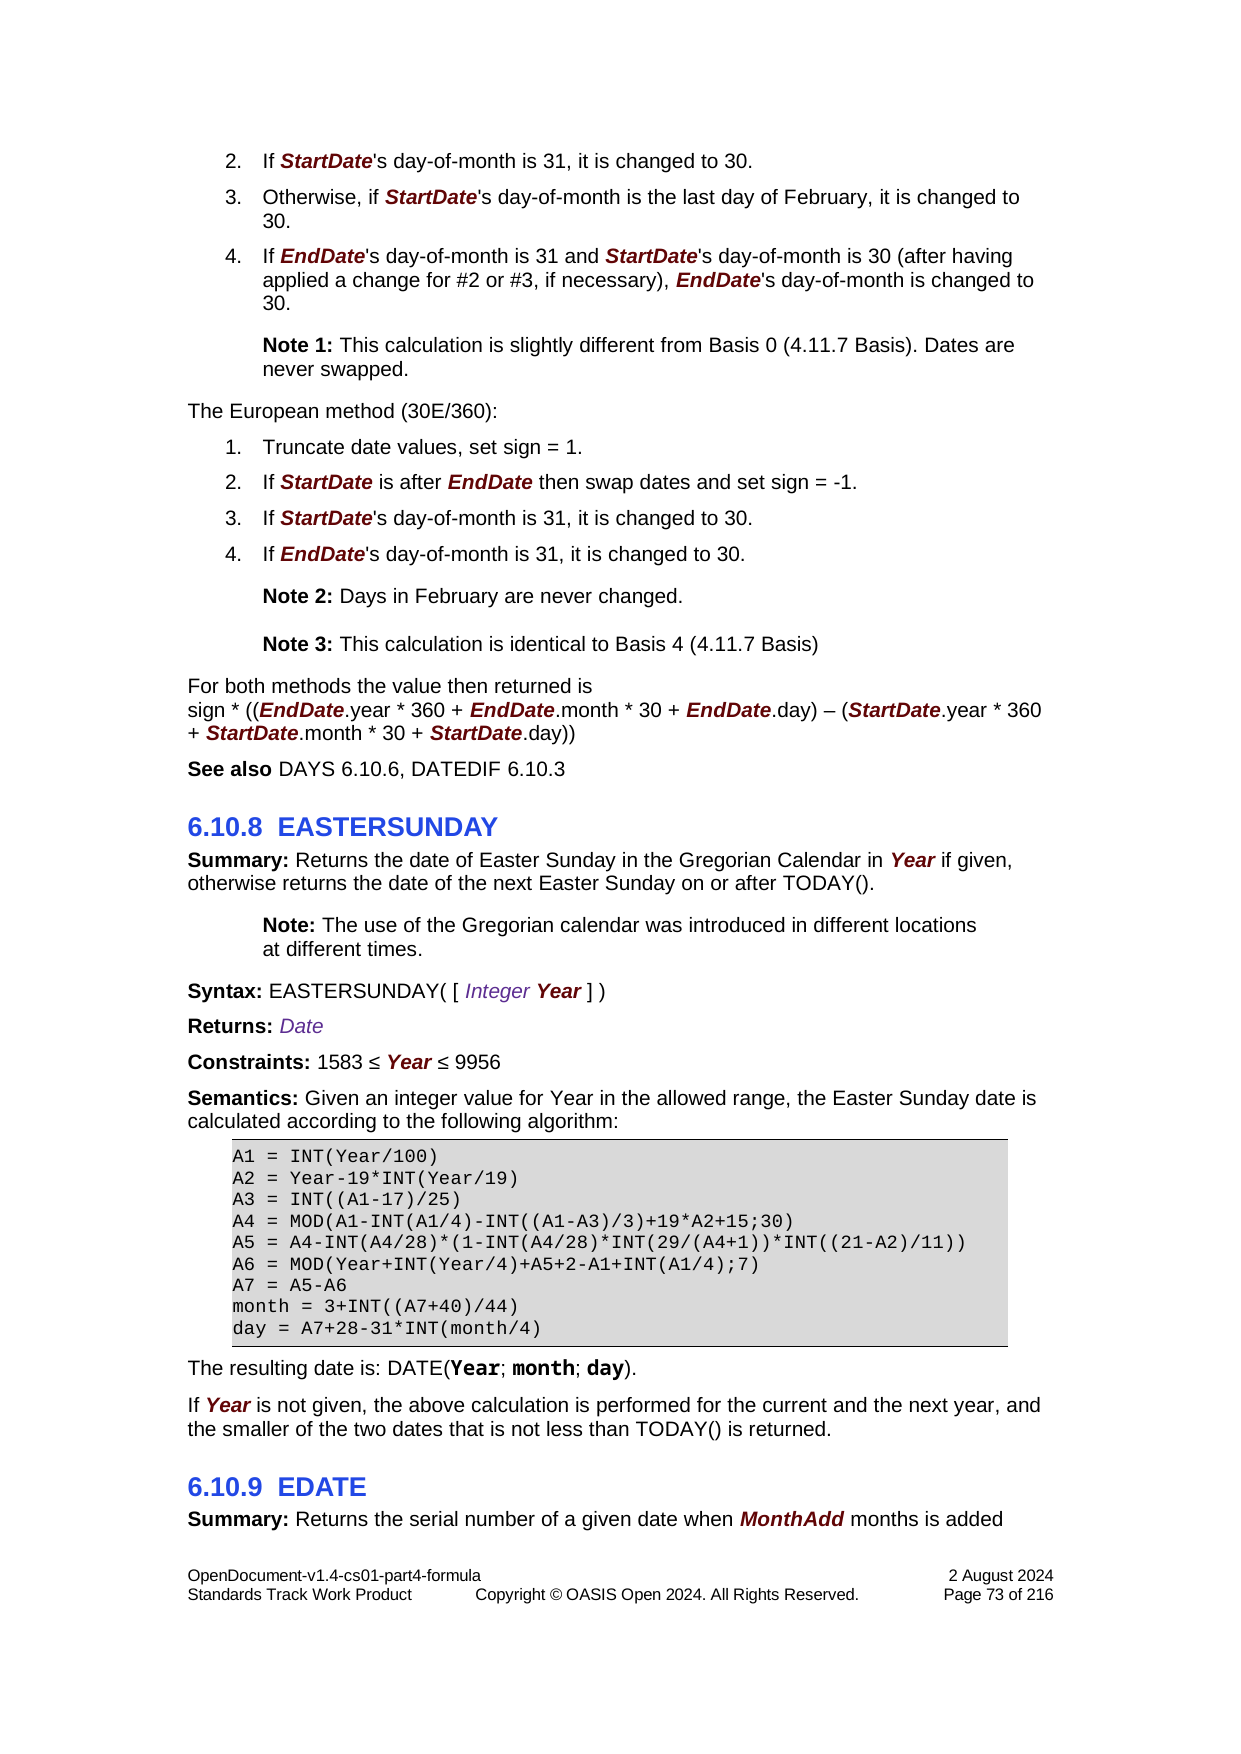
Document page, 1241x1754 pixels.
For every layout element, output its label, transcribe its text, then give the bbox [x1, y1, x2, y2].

list Otherwise, if StartDate's day-of-month is the last day of February, it is changed to 30. [225, 186, 1053, 233]
list Note 2: Days in February are never changed. [225, 584, 1053, 608]
list If StartDate's day-of-month is 31, it is changed to 30. [225, 150, 1053, 173]
list Note 3: This calculation is identical to Basis 4 (4.11.7 Basis) [225, 633, 1053, 656]
text month = 3+INT((A7+40)/44) [232, 1289, 1008, 1311]
text A7 = A5-A6 [232, 1268, 1008, 1289]
text For both methods the value then returned is sign * ((EndDate.year * 360 + EndDate.month * 30 + EndDate.day) – (StartDate.year * 360 + StartDate.month * 30 + StartDate.day)) [187, 675, 1053, 745]
list If StartDate's day-of-month is 31, it is changed to 30. [225, 506, 1053, 530]
list If StartDate is after EndDate then swap dates and set sign = -1. [225, 471, 1053, 494]
text A1 = INT(Year/100) [232, 1140, 1008, 1161]
list Note 1: This calculation is slightly different from Basis 0 (4.11.7 Basis). Dates are never swapped. [225, 334, 1053, 381]
text A6 = MOD(Year+INT(Year/4)+A5+2-A1+INT(A1/4);7) [232, 1247, 1008, 1268]
list If EndDate's day-of-month is 31 and StartDate's day-of-month is 30 (after having applied a change for #2 or #3, if necessary), EndDate's day-of-month is changed to 30. [225, 245, 1053, 315]
text Summary: Returns the date of Easter Sunday in the Gregorian Calendar in Year if given, otherwise returns the date of the next Easter Sunday on or after TODAY(). [187, 848, 1053, 895]
text If Year is not given, the above calculation is performed for the current and the next year, and the smaller of the two dates that is not less than TODAY() is returned. [187, 1394, 1053, 1441]
text A4 = MOD(A1-INT(A1/4)-INT((A1-A3)/3)+19*A2+15;30) [232, 1204, 1008, 1225]
text The European method (30E/360): [187, 399, 1053, 423]
subtitle EASTERSUNDAY [187, 812, 1053, 842]
text Syntax: EASTERSUNDAY( [ Integer Year ] ) [187, 979, 1053, 1003]
text Constraints: 1583 ≤ Year ≤ 9956 [187, 1051, 1053, 1074]
text Note: The use of the Gregorian calendar was introduced in different locations at different times. [262, 914, 978, 961]
text Semantics: Given an integer value for Year in the allowed range, the Easter Sunday date is calculated according to the following algorithm: [187, 1086, 1053, 1133]
text Returns: Date [187, 1015, 1053, 1038]
list If EndDate's day-of-month is 31, it is changed to 30. [225, 542, 1053, 566]
text See also DAYS 6.10.6, DATEDIF 6.10.3 [187, 757, 1053, 781]
subtitle EDATE [187, 1472, 1053, 1502]
text day = A7+28-31*INT(month/4) [232, 1311, 1008, 1346]
text A2 = Year-19*INT(Year/19) [232, 1161, 1008, 1182]
text A3 = INT((A1-17)/25) [232, 1182, 1008, 1204]
text Summary: Returns the serial number of a given date when MonthAdd months is added [187, 1508, 1053, 1531]
text The resulting date is: DATE(Year; month; day). [187, 1353, 1053, 1382]
list Truncate date values, set sign = 1. [225, 435, 1053, 459]
text A5 = A4-INT(A4/28)*(1-INT(A4/28)*INT(29/(A4+1))*INT((21-A2)/11)) [232, 1225, 1008, 1247]
